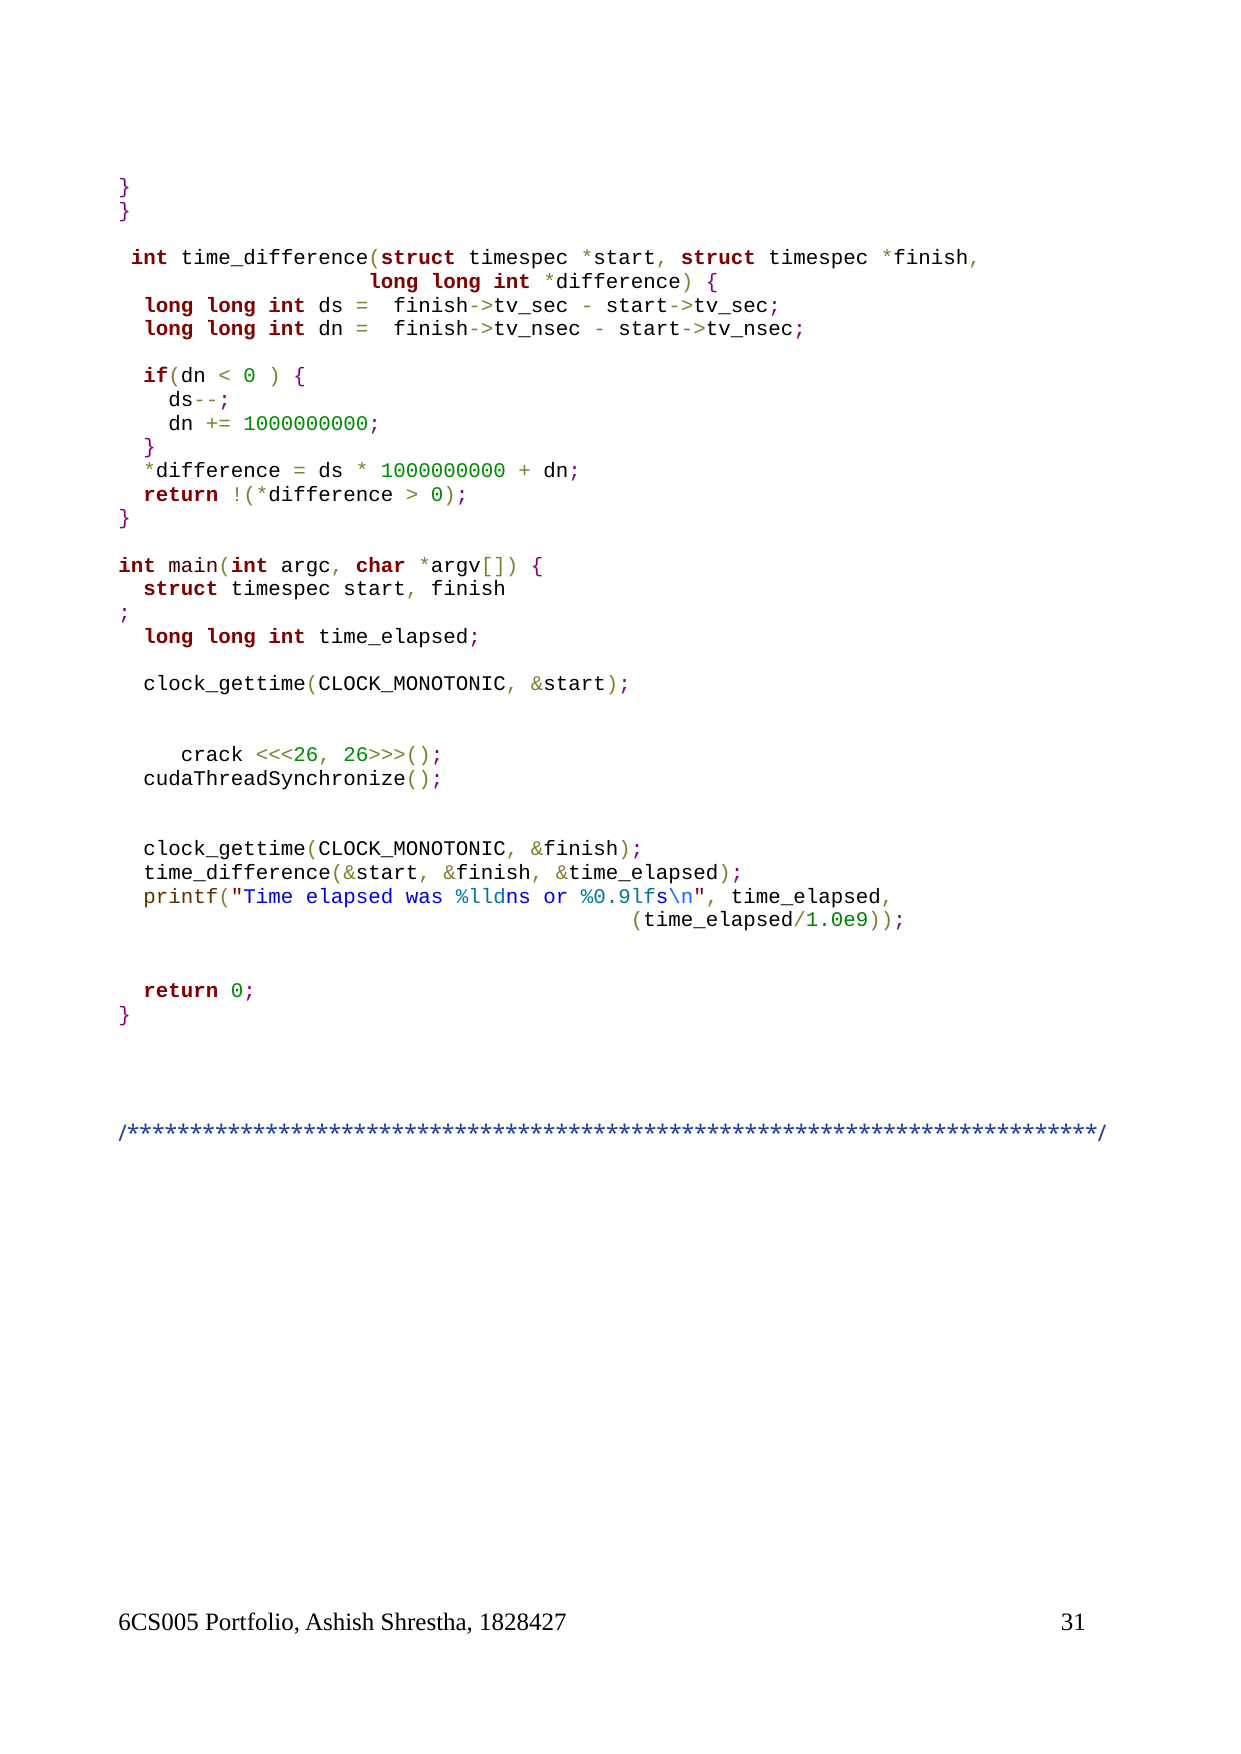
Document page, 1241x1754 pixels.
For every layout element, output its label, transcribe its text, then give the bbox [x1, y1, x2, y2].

text long long int *difference) { [118, 271, 1122, 294]
text int main(int argc, char *argv[]) { [118, 555, 1122, 578]
text } [118, 176, 1122, 200]
text ; [118, 602, 1122, 626]
text printf("Time elapsed was %lldns or %0.9lfs\n", time_elapsed, [118, 886, 1122, 909]
text } [118, 1004, 1122, 1028]
text (time_elapsed/1.0e9)); [118, 909, 1122, 933]
text } [118, 436, 1122, 460]
text } [118, 507, 1122, 531]
text cudaThreadSynchronize(); [118, 767, 1122, 791]
text return 0; [118, 980, 1122, 1004]
text long long int dn = finish->tv_nsec - start->tv_nsec; [118, 318, 1122, 342]
text if(dn < 0 ) { [118, 366, 1122, 389]
text long long int time_elapsed; [118, 626, 1122, 649]
text } [118, 200, 1122, 224]
text crack <<<26, 26>>>(); [118, 744, 1122, 767]
text int time_difference(struct timespec *start, struct timespec *finish, [118, 247, 1122, 271]
text ds--; [118, 389, 1122, 413]
text time_difference(&start, &finish, &time_elapsed); [118, 862, 1122, 886]
text long long int ds = finish->tv_sec - start->tv_sec; [118, 294, 1122, 318]
text /*****************************************************************************/ [118, 1117, 1122, 1148]
text clock_gettime(CLOCK_MONOTONIC, &start); [118, 673, 1122, 697]
text clock_gettime(CLOCK_MONOTONIC, &finish); [118, 838, 1122, 862]
text *difference = ds * 1000000000 + dn; [118, 460, 1122, 484]
text struct timespec start, finish [118, 578, 1122, 602]
text dn += 1000000000; [118, 413, 1122, 436]
text return !(*difference > 0); [118, 484, 1122, 507]
